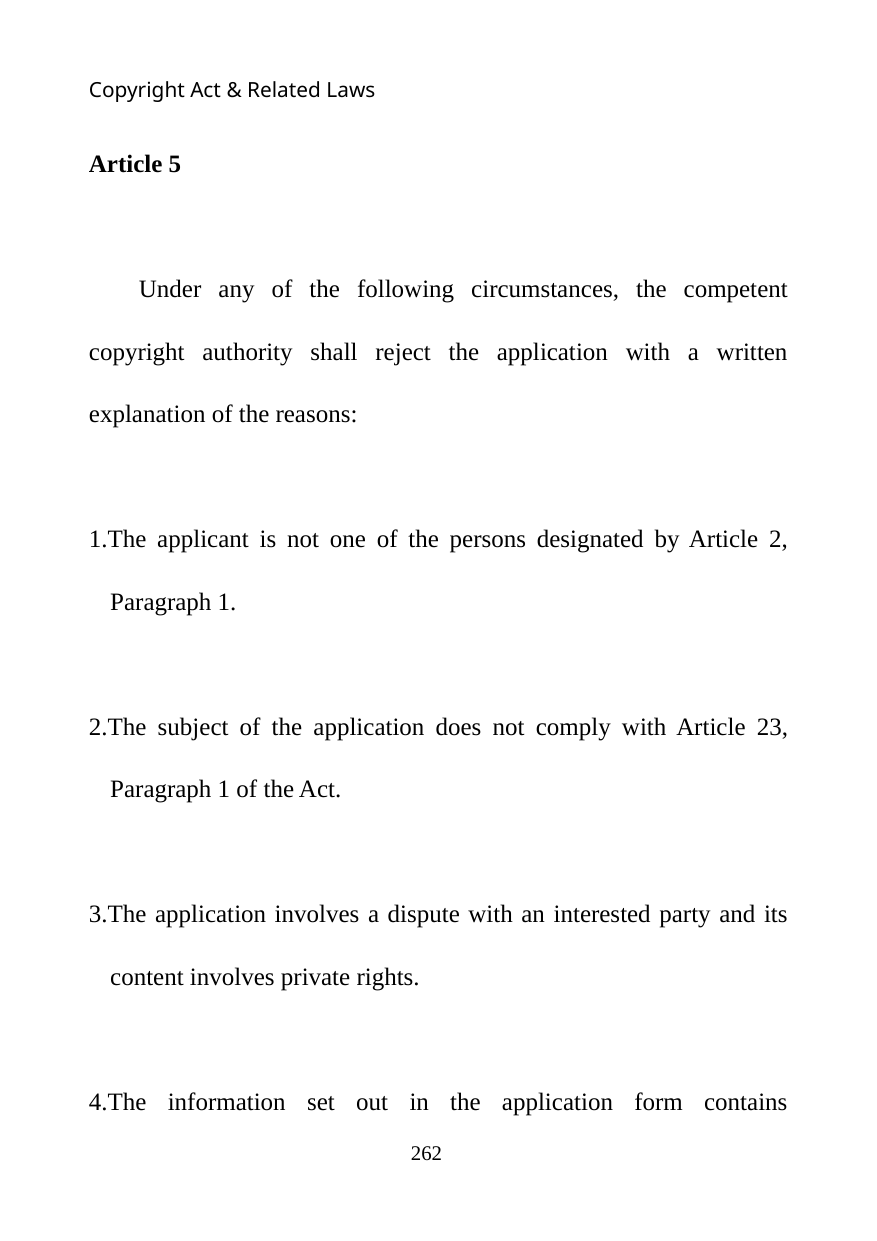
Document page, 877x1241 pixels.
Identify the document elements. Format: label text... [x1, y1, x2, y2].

text 3.The application involves a dispute with an interested party and its content involves private rights. [89, 872, 788, 997]
text 1.The applicant is not one of the persons designated by Article 2, Paragraph 1. [89, 497, 788, 622]
text Under any of the following circumstances, the competent copyright authority shall reject the application with a written explanation of the reasons: [89, 247, 788, 435]
text 4.The information set out in the application form contains [89, 1060, 788, 1122]
text 2.The subject of the application does not comply with Article 23, Paragraph 1 of the Act. [89, 685, 788, 810]
text Article 5 [89, 122, 788, 185]
